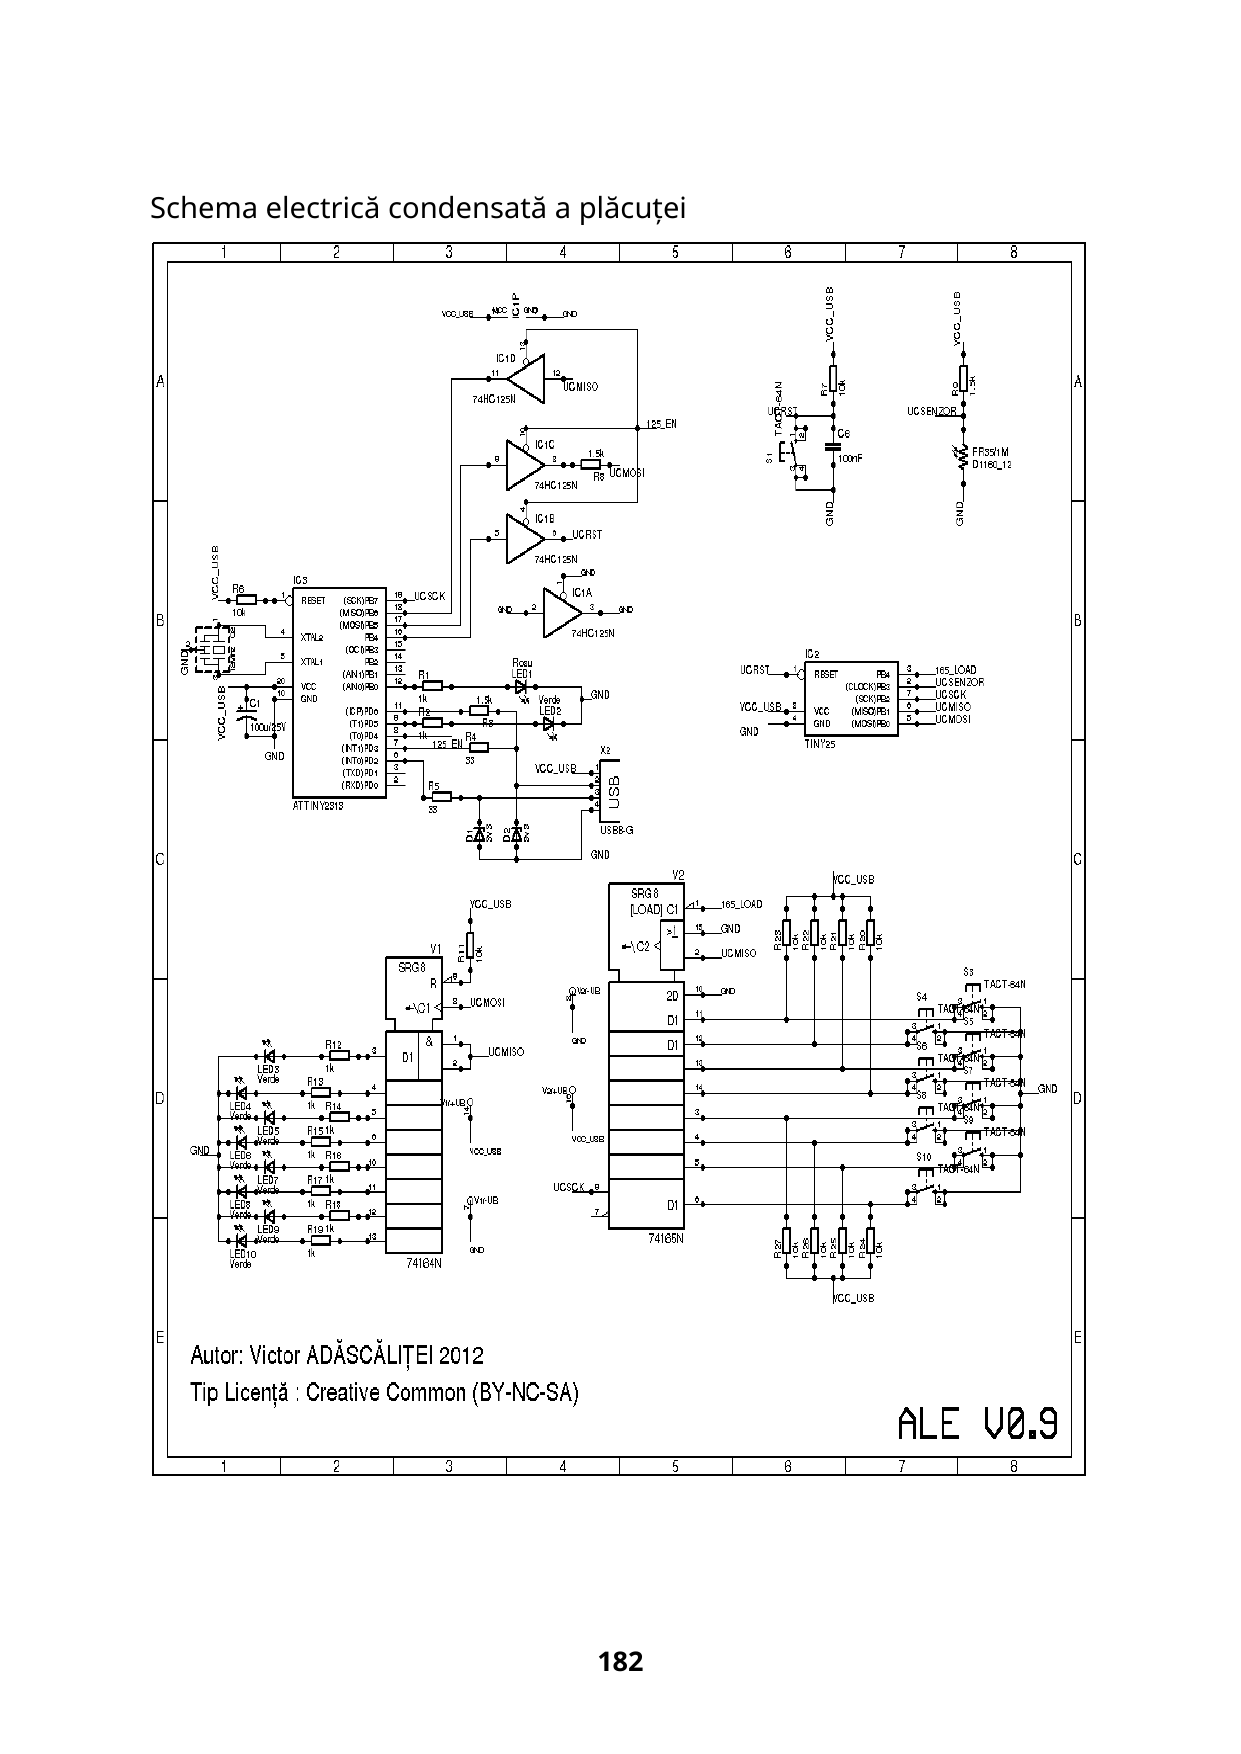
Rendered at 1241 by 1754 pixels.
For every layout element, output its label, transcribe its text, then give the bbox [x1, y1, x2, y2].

subtitle Schema electrică condensată a plăcuței [150, 187, 1091, 227]
picture [150, 241, 1091, 1479]
